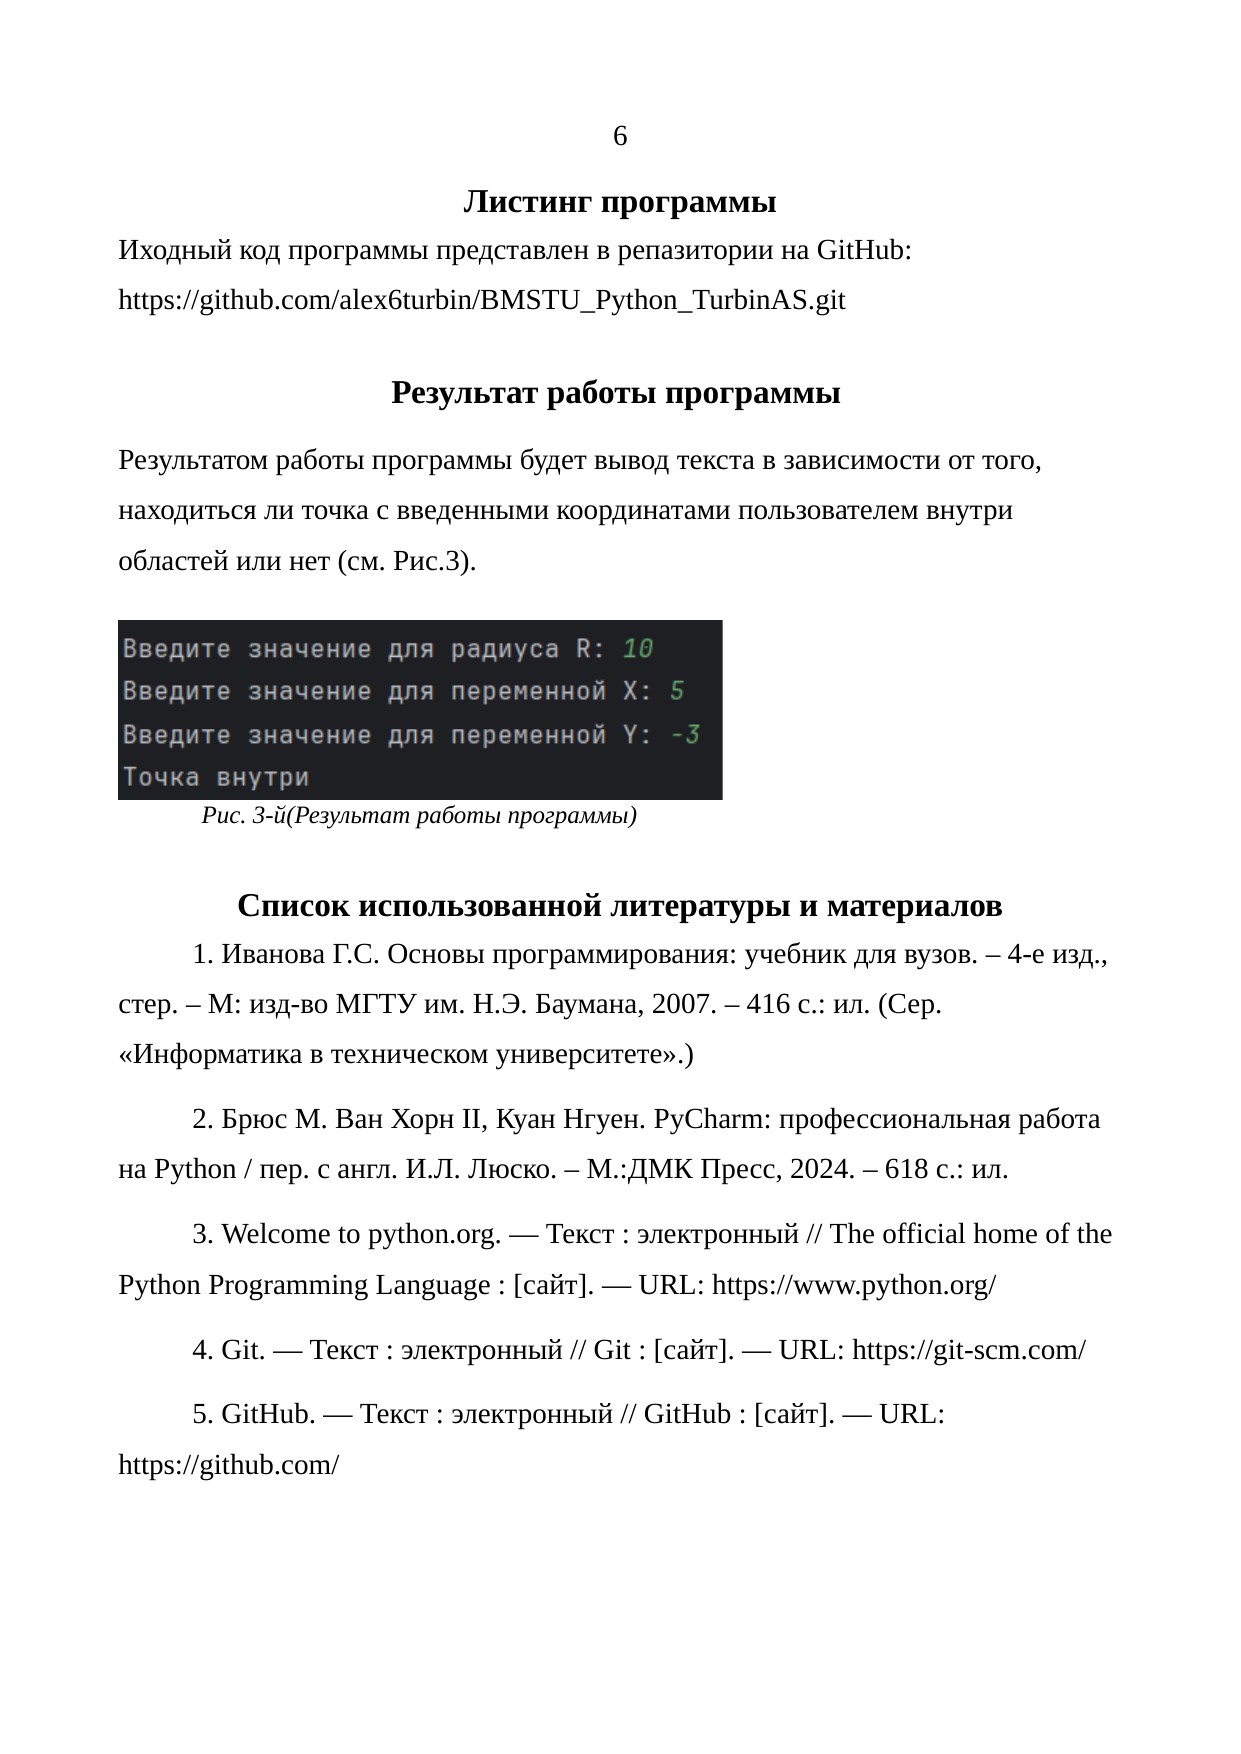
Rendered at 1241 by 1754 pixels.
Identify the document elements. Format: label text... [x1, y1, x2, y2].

text Иходный код программы представлен в репазитории на GitHub: https://github.com/alex6turbin/BMSTU_Python_TurbinAS.git [118, 232, 1122, 316]
subtitle Листинг программы [118, 181, 1122, 219]
subtitle Результат работы программы [391, 372, 841, 411]
list Брюс М. Ван Хорн II, Куан Нгуен. PyCharm: профессиональная работа на Python / пер. с англ. И.Л. Люско. – М.:ДМК Пресс, 2024. – 618 с.: ил. [118, 1101, 1122, 1185]
subtitle Список использованной литературы и материалов [118, 885, 1122, 923]
text Результатом работы программы будет вывод текста в зависимости от того, находиться ли точка с введенными координатами пользователем внутри областей или нет (см. Рис.3). [118, 442, 1122, 576]
list Git. — Текст : электронный // Git : [сайт]. — URL: https://git-scm.com/ [118, 1332, 1122, 1365]
list GitHub. — Текст : электронный // GitHub : [сайт]. — URL: https://github.com/ [118, 1397, 1122, 1481]
text Рис. 3-й(Результат работы программы) [118, 800, 723, 829]
list Welcome to python.org. — Текст : электронный // The official home of the Python Programming Language : [сайт]. — URL: https://www.python.org/ [118, 1217, 1122, 1300]
picture [118, 620, 723, 800]
list Иванова Г.С. Основы программирования: учебник для вузов. – 4-е изд., стер. – М: изд-во МГТУ им. Н.Э. Баумана, 2007. – 416 с.: ил. (Сер. «Информатика в техническом университете».) [118, 936, 1122, 1070]
